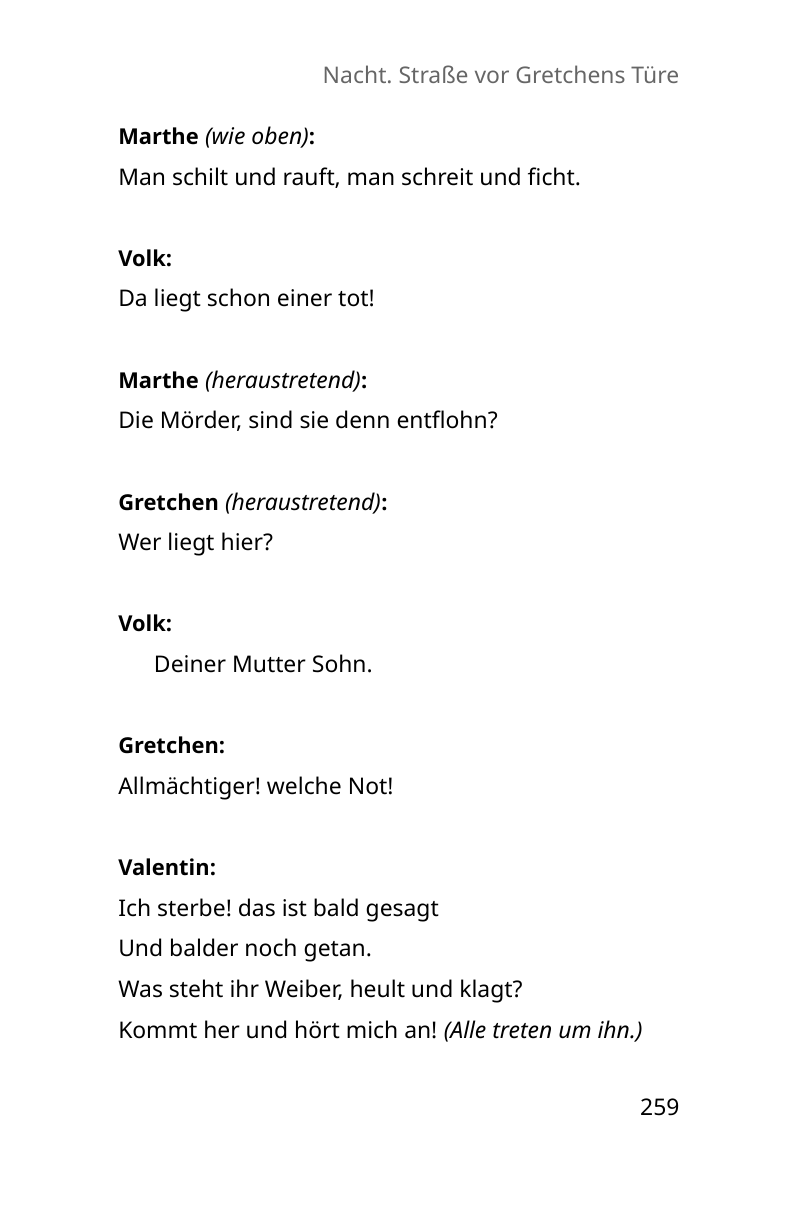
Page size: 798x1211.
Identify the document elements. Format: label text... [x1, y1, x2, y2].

text Volk: Deiner Mutter Sohn. [118, 584, 679, 679]
text Volk: Da liegt schon einer tot! [118, 219, 679, 313]
text Marthe (wie oben): Man schilt und rauft, man schreit und ficht. [118, 120, 679, 192]
text Marthe (heraustretend): Die Mörder, sind sie denn entflohn? [118, 341, 679, 435]
text Gretchen (heraustretend): Wer liegt hier? [118, 462, 679, 557]
text Gretchen: Allmächtiger! welche Not! [118, 706, 679, 801]
text Valentin: Ich sterbe! das ist bald gesagt Und balder noch getan. Was steht ihr Weiber, heult und klagt? Kommt her und hört mich an! (Alle treten um ihn.) [118, 828, 679, 1045]
